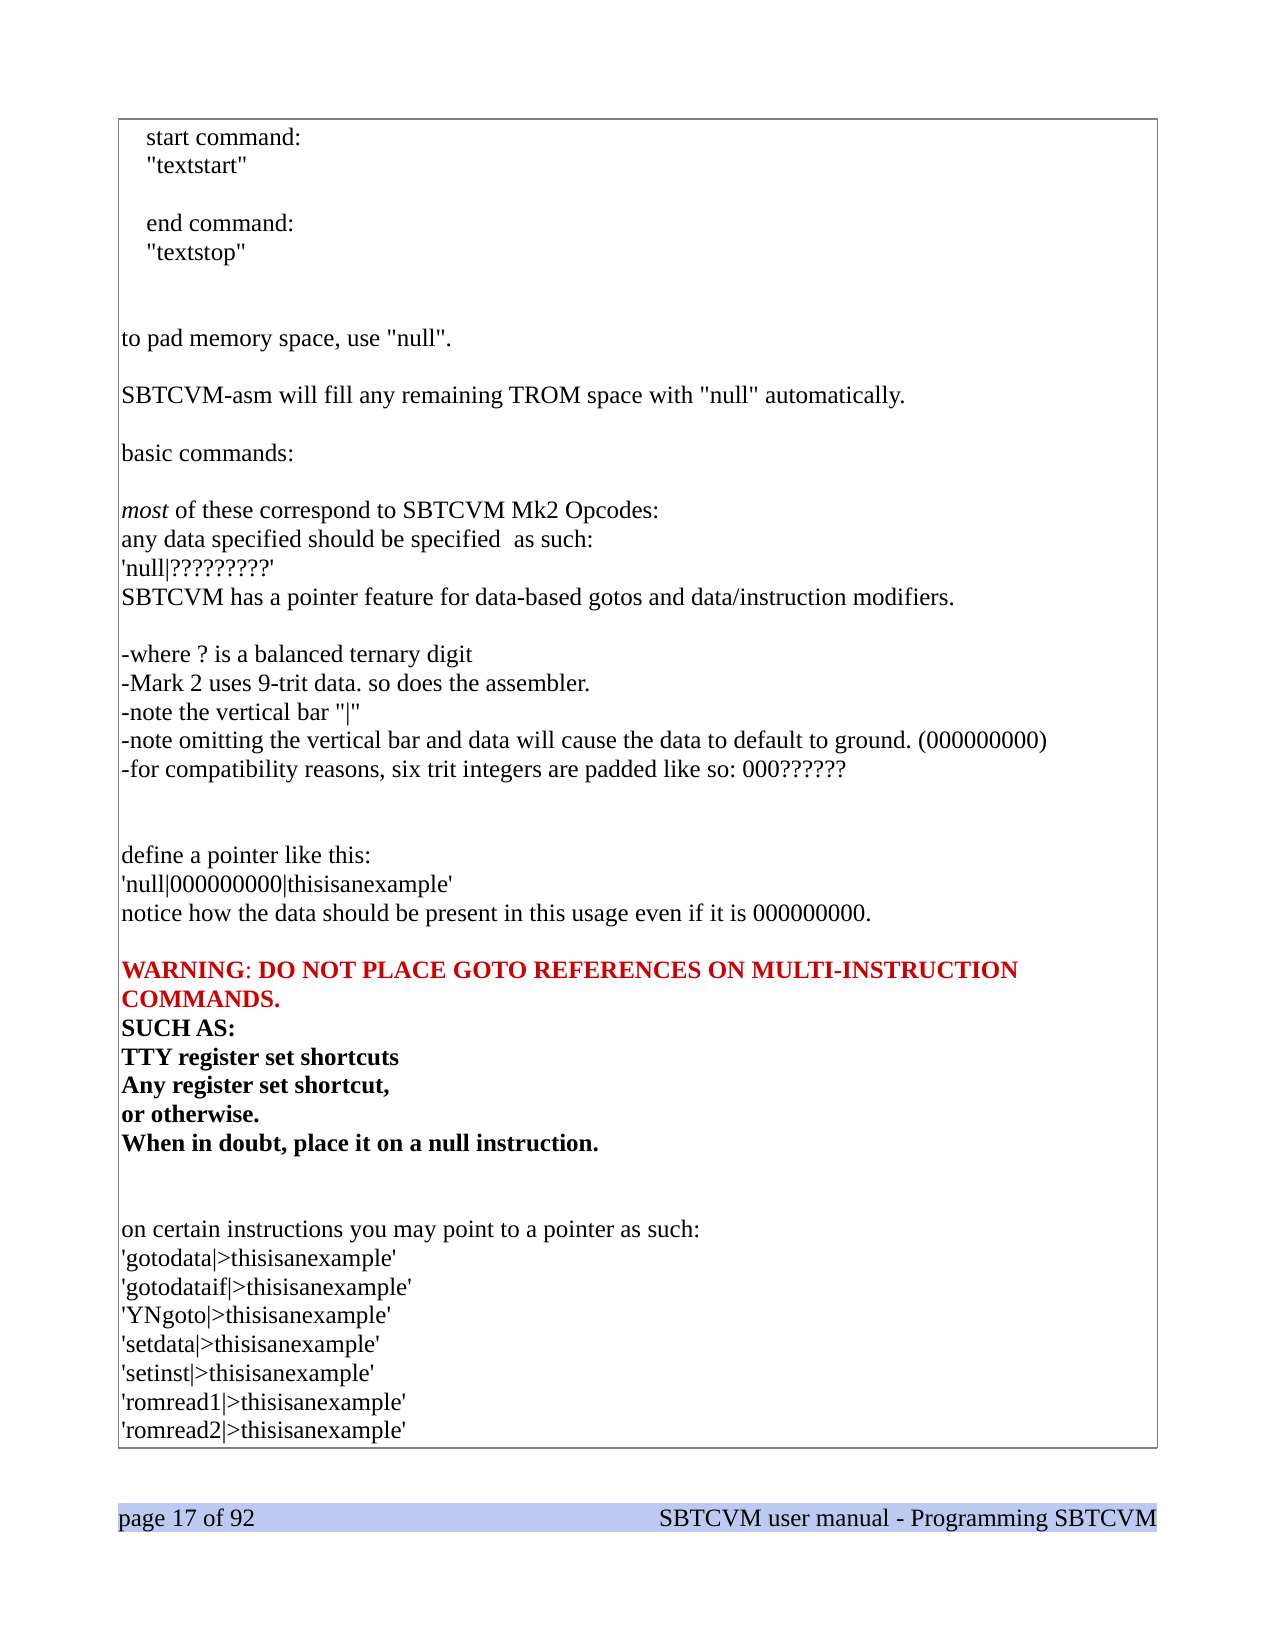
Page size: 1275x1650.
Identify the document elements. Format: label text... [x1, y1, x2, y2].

table_header start command: "textstart" end command: "textstop" to pad memory space, use "null". SBTCVM-asm will fill any remaining TROM space with "null" automatically. basic commands: most of these correspond to SBTCVM Mk2 Opcodes: any data specified should be specified as such: 'null|?????????' SBTCVM has a pointer feature for data-based gotos and data/instruction modifiers. -where ? is a balanced ternary digit -Mark 2 uses 9-trit data. so does the assembler. -note the vertical bar "|" -note omitting the vertical bar and data will cause the data to default to ground. (000000000) -for compatibility reasons, six trit integers are padded like so: 000?????? define a pointer like this: 'null|000000000|thisisanexample' notice how the data should be present in this usage even if it is 000000000. WARNING: DO NOT PLACE GOTO REFERENCES ON MULTI-INSTRUCTION COMMANDS. SUCH AS: TTY register set shortcuts Any register set shortcut, or otherwise. When in doubt, place it on a null instruction. on certain instructions you may point to a pointer as such: 'gotodata|>thisisanexample' 'gotodataif|>thisisanexample' 'YNgoto|>thisisanexample' 'setdata|>thisisanexample' 'setinst|>thisisanexample' 'romread1|>thisisanexample' 'romread2|>thisisanexample' [119, 120, 1157, 1447]
